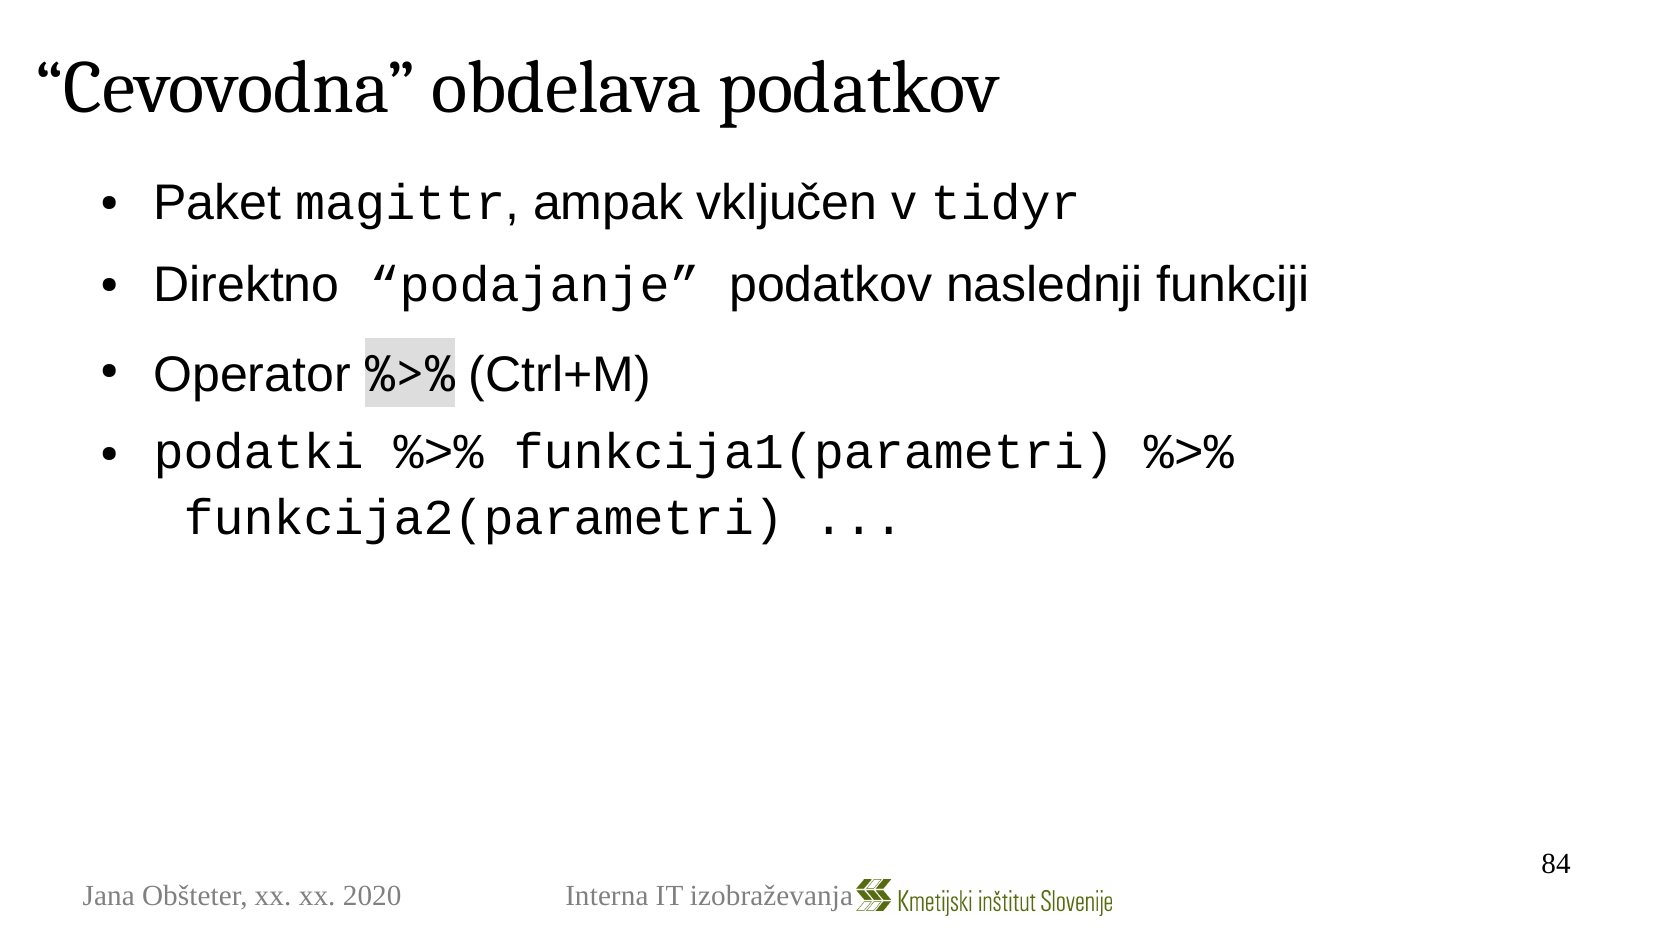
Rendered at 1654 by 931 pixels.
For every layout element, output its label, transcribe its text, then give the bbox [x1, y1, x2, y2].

title “Cevovodna” obdelava podatkov [35, 21, 1524, 154]
list Paket magittr, ampak vključen v tidyr Direktno “podajanje” podatkov naslednji funkciji Operator %>% (Ctrl+M) podatki %>% funkcija1(parametri) %>% funkcija2(parametri) ... [82, 165, 1642, 827]
picture [856, 879, 1112, 916]
